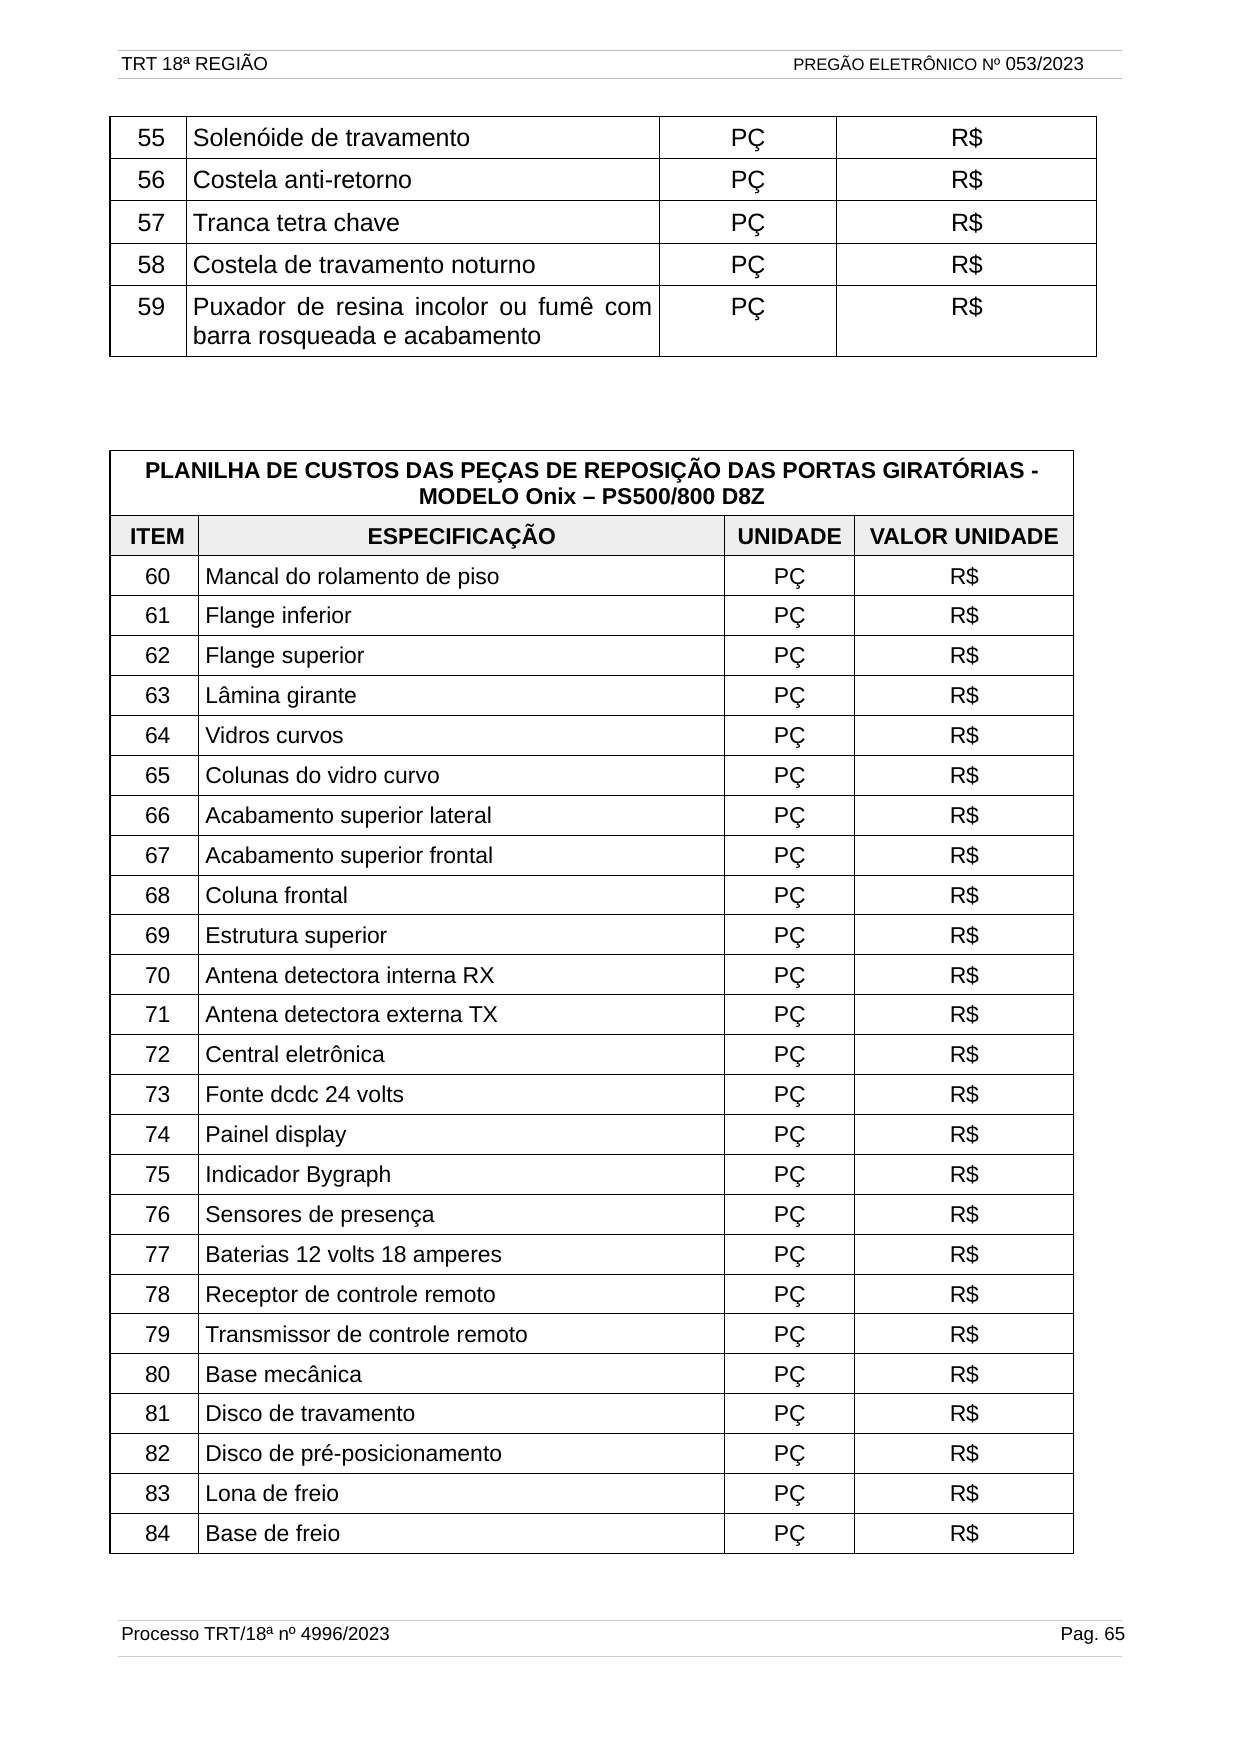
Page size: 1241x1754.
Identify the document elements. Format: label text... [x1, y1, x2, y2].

table_cell PÇ [725, 1035, 854, 1074]
table_header PLANILHA DE CUSTOS DAS PEÇAS DE REPOSIÇÃO DAS PORTAS GIRATÓRIAS - MODELO Onix – PS500/800 D8Z [111, 451, 1073, 515]
table_cell 69 [111, 915, 198, 954]
table_cell Tranca tetra chave [187, 201, 659, 242]
table_cell PÇ [725, 1115, 854, 1154]
table_cell R$ [855, 1075, 1073, 1114]
table_cell PÇ [725, 1314, 854, 1353]
table_cell R$ [855, 596, 1073, 635]
table_cell R$ [855, 1195, 1073, 1233]
table_cell PÇ [660, 159, 836, 200]
table_cell R$ [855, 1474, 1073, 1513]
table_cell R$ [855, 1514, 1073, 1553]
table_cell PÇ [725, 955, 854, 994]
table_cell ESPECIFICAÇÃO [199, 516, 724, 555]
table_cell R$ [855, 1354, 1073, 1393]
table_cell R$ [855, 1394, 1073, 1433]
table_cell Antena detectora externa TX [199, 995, 724, 1034]
table_cell PÇ [660, 286, 836, 356]
table_cell Puxador de resina incolor ou fumê com barra rosqueada e acabamento [187, 286, 659, 356]
table_cell PÇ [725, 1394, 854, 1433]
table_cell Transmissor de controle remoto [199, 1314, 724, 1353]
table_cell R$ [855, 756, 1073, 795]
table_cell 64 [111, 716, 198, 755]
table_cell 65 [111, 756, 198, 795]
table_cell R$ [855, 716, 1073, 755]
table_cell 78 [111, 1275, 198, 1313]
table_cell VALOR UNIDADE [855, 516, 1073, 555]
table_cell 83 [111, 1474, 198, 1513]
table_cell R$ [855, 876, 1073, 914]
table_cell PÇ [725, 995, 854, 1034]
table_cell Vidros curvos [199, 716, 724, 755]
table_cell 75 [111, 1155, 198, 1194]
table_cell 82 [111, 1434, 198, 1473]
table_cell Mancal do rolamento de piso [199, 556, 724, 595]
table_cell 68 [111, 876, 198, 914]
table_cell Costela anti-retorno [187, 159, 659, 200]
table_cell R$ [855, 796, 1073, 834]
table_cell PÇ [725, 876, 854, 914]
table_cell 72 [111, 1035, 198, 1074]
table_cell PÇ [660, 117, 836, 158]
table_cell Costela de travamento noturno [187, 244, 659, 285]
table_cell 77 [111, 1235, 198, 1273]
table_cell PÇ [725, 1514, 854, 1553]
table_cell PÇ [725, 756, 854, 795]
table_cell Indicador Bygraph [199, 1155, 724, 1194]
table_cell R$ [837, 286, 1096, 356]
table_cell Acabamento superior lateral [199, 796, 724, 834]
table_cell R$ [855, 1035, 1073, 1074]
table_cell 62 [111, 636, 198, 675]
table_cell Solenóide de travamento [187, 117, 659, 158]
table_cell PÇ [725, 1275, 854, 1313]
table_cell PÇ [725, 556, 854, 595]
table_cell R$ [855, 955, 1073, 994]
table_cell R$ [855, 676, 1073, 715]
table_cell PÇ [725, 1354, 854, 1393]
table_cell R$ [837, 244, 1096, 285]
table_cell R$ [837, 201, 1096, 242]
table_cell Painel display [199, 1115, 724, 1154]
table_cell 73 [111, 1075, 198, 1114]
table_cell Lona de freio [199, 1474, 724, 1513]
table_cell R$ [855, 836, 1073, 874]
table_cell Antena detectora interna RX [199, 955, 724, 994]
table_cell Sensores de presença [199, 1195, 724, 1233]
table_cell Lâmina girante [199, 676, 724, 715]
table_cell PÇ [725, 1075, 854, 1114]
table_cell 81 [111, 1394, 198, 1433]
table_cell R$ [855, 995, 1073, 1034]
table_cell R$ [837, 159, 1096, 200]
table_cell Disco de travamento [199, 1394, 724, 1433]
table_cell R$ [855, 1314, 1073, 1353]
table_cell 84 [111, 1514, 198, 1553]
table_cell PÇ [725, 1155, 854, 1194]
table_cell Flange inferior [199, 596, 724, 635]
table_cell R$ [855, 556, 1073, 595]
table_cell 76 [111, 1195, 198, 1233]
table_cell Baterias 12 volts 18 amperes [199, 1235, 724, 1273]
table_cell PÇ [725, 1195, 854, 1233]
table_cell R$ [855, 1235, 1073, 1273]
table_cell PÇ [725, 915, 854, 954]
table_cell PÇ [660, 244, 836, 285]
table_cell 66 [111, 796, 198, 834]
table_cell PÇ [725, 676, 854, 715]
table_cell Flange superior [199, 636, 724, 675]
table_cell PÇ [725, 1235, 854, 1273]
table_cell ITEM [111, 516, 198, 555]
table_cell PÇ [725, 836, 854, 874]
table_cell PÇ [660, 201, 836, 242]
table_cell PÇ [725, 636, 854, 675]
table_cell 59 [111, 286, 186, 356]
table_cell R$ [855, 636, 1073, 675]
table_cell UNIDADE [725, 516, 854, 555]
table_cell Base de freio [199, 1514, 724, 1553]
table_cell Colunas do vidro curvo [199, 756, 724, 795]
table_cell 79 [111, 1314, 198, 1353]
table_cell R$ [855, 1434, 1073, 1473]
table_cell 80 [111, 1354, 198, 1393]
table_cell Central eletrônica [199, 1035, 724, 1074]
table_cell 67 [111, 836, 198, 874]
table_cell R$ [837, 117, 1096, 158]
table_cell Base mecânica [199, 1354, 724, 1393]
table_cell PÇ [725, 796, 854, 834]
table_cell 55 [111, 117, 186, 158]
table_cell PÇ [725, 1434, 854, 1473]
table_cell 74 [111, 1115, 198, 1154]
table_cell Fonte dcdc 24 volts [199, 1075, 724, 1114]
table_cell 63 [111, 676, 198, 715]
table_cell PÇ [725, 1474, 854, 1513]
table_cell R$ [855, 1155, 1073, 1194]
table_cell 56 [111, 159, 186, 200]
table_cell PÇ [725, 716, 854, 755]
table_cell 71 [111, 995, 198, 1034]
table_cell 58 [111, 244, 186, 285]
table_cell 61 [111, 596, 198, 635]
table_cell Acabamento superior frontal [199, 836, 724, 874]
table_cell Coluna frontal [199, 876, 724, 914]
table_cell Disco de pré-posicionamento [199, 1434, 724, 1473]
table_cell R$ [855, 1115, 1073, 1154]
table_cell 60 [111, 556, 198, 595]
table_cell R$ [855, 915, 1073, 954]
table_cell R$ [855, 1275, 1073, 1313]
table_cell PÇ [725, 596, 854, 635]
table_cell 70 [111, 955, 198, 994]
table_cell Receptor de controle remoto [199, 1275, 724, 1313]
table_cell 57 [111, 201, 186, 242]
table_cell Estrutura superior [199, 915, 724, 954]
